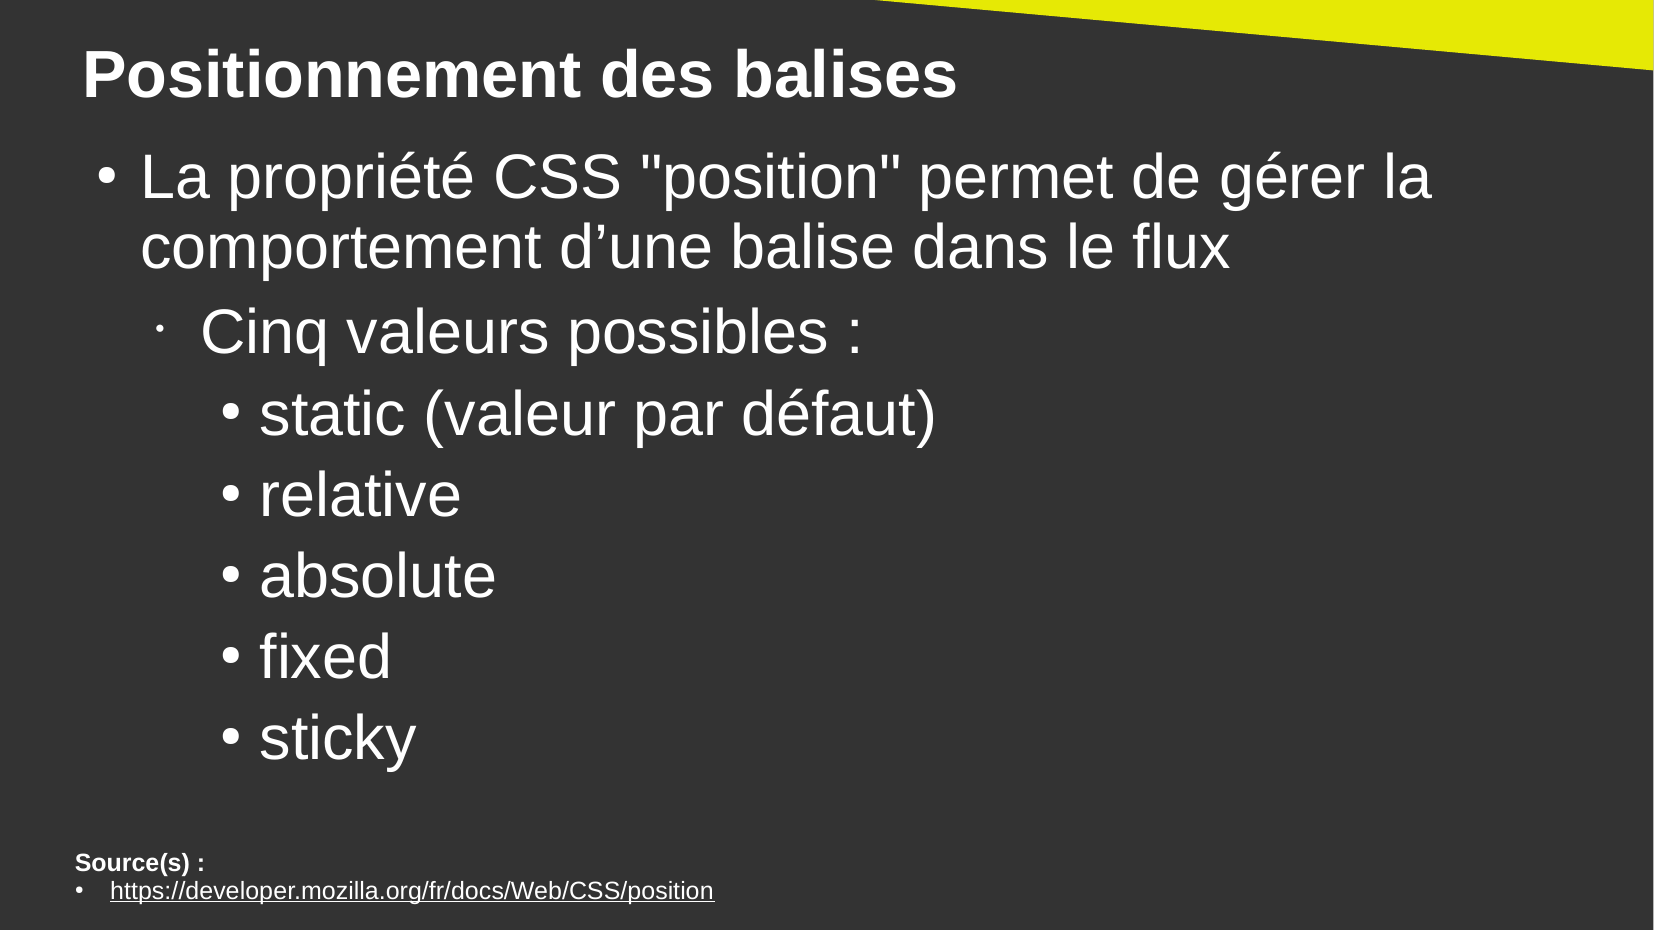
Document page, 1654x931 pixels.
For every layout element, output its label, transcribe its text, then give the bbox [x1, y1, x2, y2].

text_box [874, 0, 1654, 71]
list La propriété CSS "position" permet de gérer la comportement d’une balise dans le flux Cinq valeurs possibles : static (valeur par défaut) relative absolute fixed sticky [80, 141, 1620, 780]
text_box Source(s) : https://developer.mozilla.org/fr/docs/Web/CSS/position [60, 841, 1546, 931]
title Positionnement des balises [82, 37, 1571, 114]
